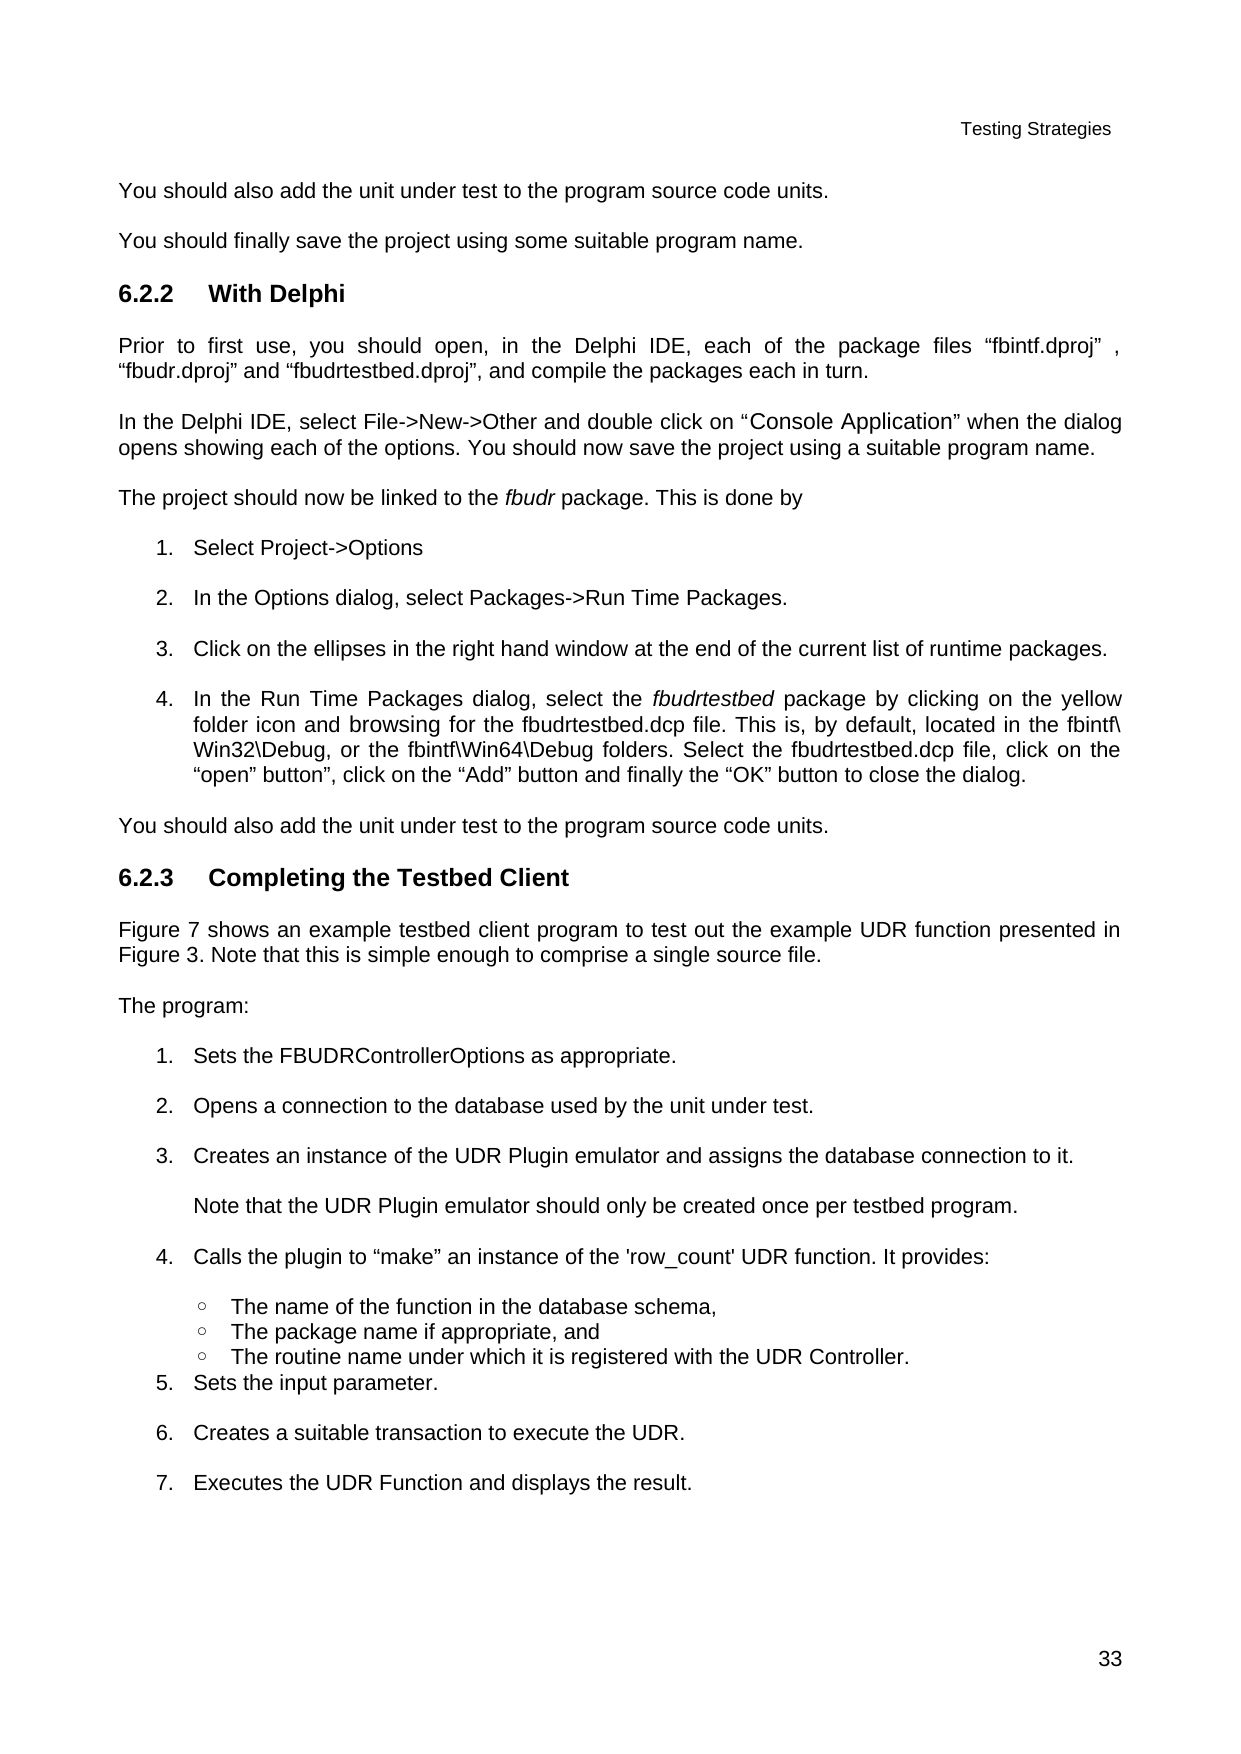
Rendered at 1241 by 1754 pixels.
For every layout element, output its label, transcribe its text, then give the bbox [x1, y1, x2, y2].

text In the Delphi IDE, select File->New->Other and double click on “Console Application” when the dialog opens showing each of the options. You should now save the project using a suitable program name. [118, 408, 1122, 460]
list Sets the input parameter. [156, 1369, 1122, 1394]
list The name of the function in the database schema, [193, 1294, 1122, 1319]
list Sets the FBUDRControllerOptions as appropriate. [156, 1043, 1122, 1068]
text Figure 7 shows an example testbed client program to test out the example UDR function presented in Figure 3. Note that this is simple enough to comprise a single source file. [118, 917, 1122, 967]
text You should also add the unit under test to the program source code units. [118, 178, 1122, 203]
text Prior to first use, you should open, in the Delphi IDE, each of the package files “fbintf.dproj” , “fbudr.dproj” and “fbudrtestbed.dproj”, and compile the packages each in turn. [118, 333, 1122, 383]
list Click on the ellipses in the right hand window at the end of the current list of runtime packages. [156, 635, 1122, 661]
list Select Project->Options [156, 535, 1122, 560]
list Calls the plugin to “make” an instance of the 'row_count' UDR function. It provides: [156, 1243, 1122, 1269]
list In the Run Time Packages dialog, select the fbudrtestbed package by clicking on the yellow folder icon and browsing for the fbudrtestbed.dcp file. This is, by default, located in the fbintf\Win32\Debug, or the fbintf\Win64\Debug folders. Select the fbudrtestbed.dcp file, click on the “open” button”, click on the “Add” button and finally the “OK” button to close the dialog. [156, 686, 1122, 788]
text The project should now be linked to the fbudr package. This is done by [118, 485, 1122, 510]
text You should finally save the project using some suitable program name. [118, 228, 1122, 253]
text You should also add the unit under test to the program source code units. [118, 813, 1122, 838]
list Creates an instance of the UDR Plugin emulator and assigns the database connection to it. [156, 1143, 1122, 1168]
list Opens a connection to the database used by the unit under test. [156, 1093, 1122, 1118]
list Executes the UDR Function and displays the result. [156, 1470, 1122, 1495]
list In the Options dialog, select Packages->Run Time Packages. [156, 585, 1122, 610]
subtitle With Delphi [118, 278, 1122, 307]
text Note that the UDR Plugin emulator should only be created once per testbed program. [193, 1193, 1122, 1218]
list The routine name under which it is registered with the UDR Controller. [193, 1344, 1122, 1369]
text The program: [118, 992, 1122, 1018]
list The package name if appropriate, and [193, 1319, 1122, 1344]
subtitle Completing the Testbed Client [118, 863, 1122, 892]
list Creates a suitable transaction to execute the UDR. [156, 1419, 1122, 1445]
